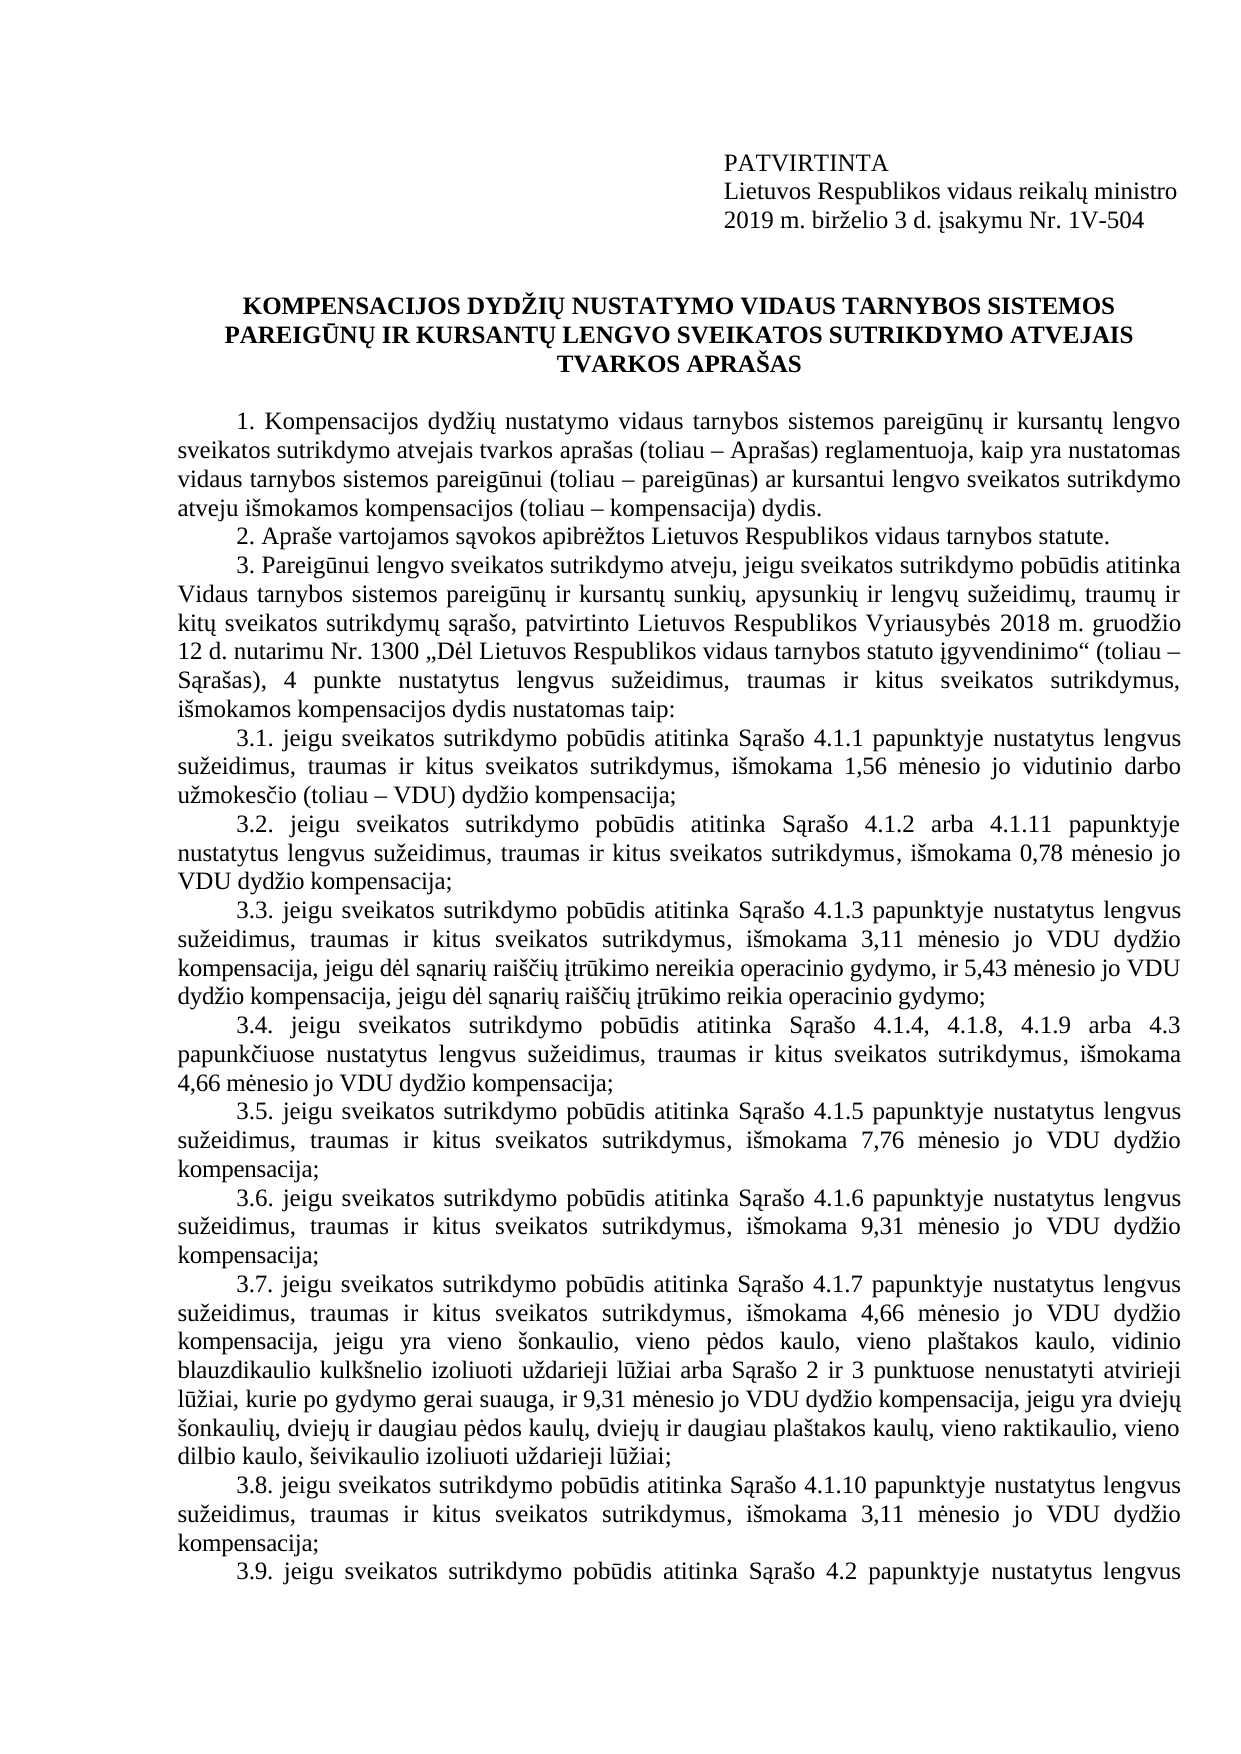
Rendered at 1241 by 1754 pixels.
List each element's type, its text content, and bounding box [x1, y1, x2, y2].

text 3.1. jeigu sveikatos sutrikdymo pobūdis atitinka Sąrašo 4.1.1 papunktyje nustatytus lengvus sužeidimus, traumas ir kitus sveikatos sutrikdymus, išmokama 1,56 mėnesio jo vidutinio darbo užmokesčio (toliau – VDU) dydžio kompensacija; [177, 723, 1181, 809]
text 3.7. jeigu sveikatos sutrikdymo pobūdis atitinka Sąrašo 4.1.7 papunktyje nustatytus lengvus sužeidimus, traumas ir kitus sveikatos sutrikdymus, išmokama 4,66 mėnesio jo VDU dydžio kompensacija, jeigu yra vieno šonkaulio, vieno pėdos kaulo, vieno plaštakos kaulo, vidinio blauzdikaulio kulkšnelio izoliuoti uždarieji lūžiai arba Sąrašo 2 ir 3 punktuose nenustatyti atvirieji lūžiai, kurie po gydymo gerai suauga, ir 9,31 mėnesio jo VDU dydžio kompensacija, jeigu yra dviejų šonkaulių, dviejų ir daugiau pėdos kaulų, dviejų ir daugiau plaštakos kaulų, vieno raktikaulio, vieno dilbio kaulo, šeivikaulio izoliuoti uždarieji lūžiai; [177, 1269, 1181, 1470]
text 1. Kompensacijos dydžių nustatymo vidaus tarnybos sistemos pareigūnų ir kursantų lengvo sveikatos sutrikdymo atvejais tvarkos aprašas (toliau – Aprašas) reglamentuoja, kaip yra nustatomas vidaus tarnybos sistemos pareigūnui (toliau – pareigūnas) ar kursantui lengvo sveikatos sutrikdymo atveju išmokamos kompensacijos (toliau – kompensacija) dydis. [177, 406, 1181, 521]
text 3.2. jeigu sveikatos sutrikdymo pobūdis atitinka Sąrašo 4.1.2 arba 4.1.11 papunktyje nustatytus lengvus sužeidimus, traumas ir kitus sveikatos sutrikdymus, išmokama 0,78 mėnesio jo VDU dydžio kompensacija; [177, 809, 1181, 895]
text 3.8. jeigu sveikatos sutrikdymo pobūdis atitinka Sąrašo 4.1.10 papunktyje nustatytus lengvus sužeidimus, traumas ir kitus sveikatos sutrikdymus, išmokama 3,11 mėnesio jo VDU dydžio kompensacija; [177, 1470, 1181, 1556]
text 3.6. jeigu sveikatos sutrikdymo pobūdis atitinka Sąrašo 4.1.6 papunktyje nustatytus lengvus sužeidimus, traumas ir kitus sveikatos sutrikdymus, išmokama 9,31 mėnesio jo VDU dydžio kompensacija; [177, 1183, 1181, 1269]
text 3.3. jeigu sveikatos sutrikdymo pobūdis atitinka Sąrašo 4.1.3 papunktyje nustatytus lengvus sužeidimus, traumas ir kitus sveikatos sutrikdymus, išmokama 3,11 mėnesio jo VDU dydžio kompensacija, jeigu dėl sąnarių raiščių įtrūkimo nereikia operacinio gydymo, ir 5,43 mėnesio jo VDU dydžio kompensacija, jeigu dėl sąnarių raiščių įtrūkimo reikia operacinio gydymo; [177, 895, 1181, 1010]
text 3.5. jeigu sveikatos sutrikdymo pobūdis atitinka Sąrašo 4.1.5 papunktyje nustatytus lengvus sužeidimus, traumas ir kitus sveikatos sutrikdymus, išmokama 7,76 mėnesio jo VDU dydžio kompensacija; [177, 1096, 1181, 1183]
text Lietuvos Respublikos vidaus reikalų ministro 2019 m. birželio 3 d. įsakymu Nr. 1V-504 [723, 176, 1181, 234]
text 2. Apraše vartojamos sąvokos apibrėžtos Lietuvos Respublikos vidaus tarnybos statute. [177, 521, 1181, 550]
text 3.9. jeigu sveikatos sutrikdymo pobūdis atitinka Sąrašo 4.2 papunktyje nustatytus lengvus [177, 1556, 1181, 1585]
text KOMPENSACIJOS DYDŽIŲ NUSTATYMO VIDAUS TARNYBOS SISTEMOS PAREIGŪNŲ IR KURSANTŲ LENGVO SVEIKATOS SUTRIKDYMO ATVEJAIS TVARKOS APRAŠAS [177, 291, 1181, 378]
text 3. Pareigūnui lengvo sveikatos sutrikdymo atveju, jeigu sveikatos sutrikdymo pobūdis atitinka Vidaus tarnybos sistemos pareigūnų ir kursantų sunkių, apysunkių ir lengvų sužeidimų, traumų ir kitų sveikatos sutrikdymų sąrašo, patvirtinto Lietuvos Respublikos Vyriausybės 2018 m. gruodžio 12 d. nutarimu Nr. 1300 „Dėl Lietuvos Respublikos vidaus tarnybos statuto įgyvendinimo“ (toliau – Sąrašas), 4 punkte nustatytus lengvus sužeidimus, traumas ir kitus sveikatos sutrikdymus, išmokamos kompensacijos dydis nustatomas taip: [177, 550, 1181, 723]
text PATVIRTINTA [723, 148, 1181, 176]
text 3.4. jeigu sveikatos sutrikdymo pobūdis atitinka Sąrašo 4.1.4, 4.1.8, 4.1.9 arba 4.3 papunkčiuose nustatytus lengvus sužeidimus, traumas ir kitus sveikatos sutrikdymus, išmokama 4,66 mėnesio jo VDU dydžio kompensacija; [177, 1010, 1181, 1096]
